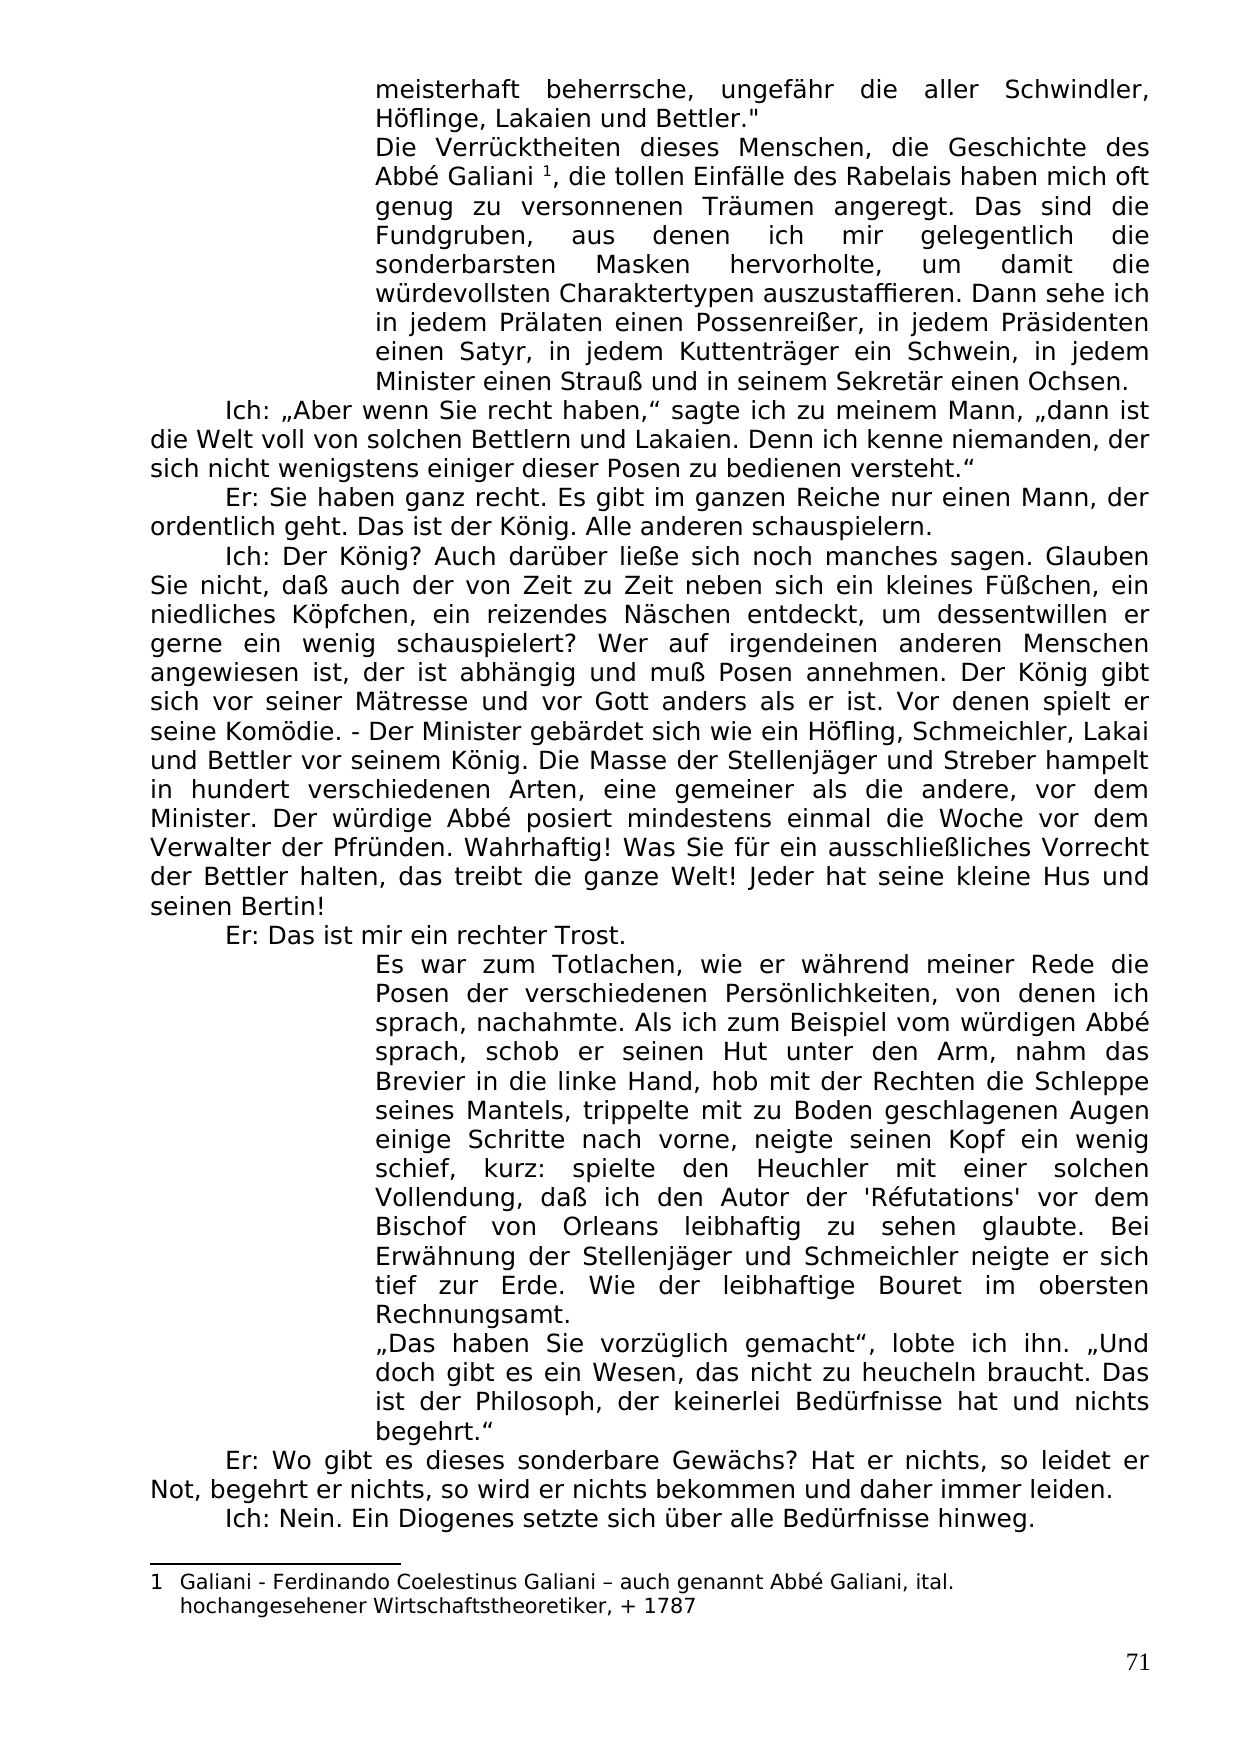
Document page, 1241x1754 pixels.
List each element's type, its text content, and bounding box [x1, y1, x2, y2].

text Es war zum Totlachen, wie er während meiner Rede die Posen der verschiedenen Persönlichkeiten, von denen ich sprach, nachahmte. Als ich zum Beispiel vom würdigen Abbé sprach, schob er seinen Hut unter den Arm, nahm das Brevier in die linke Hand, hob mit der Rechten die Schleppe seines Mantels, trippelte mit zu Boden geschlagenen Augen einige Schritte nach vorne, neigte seinen Kopf ein wenig schief, kurz: spielte den Heuchler mit einer solchen Vollendung, daß ich den Autor der 'Réfutations' vor dem Bischof von Orleans leibhaftig zu sehen glaubte. Bei Erwähnung der Stellenjäger und Schmeichler neigte er sich tief zur Erde. Wie der leibhaftige Bouret im obersten Rechnungsamt. [375, 950, 1151, 1329]
text meisterhaft beherrsche, ungefähr die aller Schwindler, Höflinge, Lakaien und Bettler." [375, 75, 1151, 133]
text Ich: Nein. Ein Diogenes setzte sich über alle Bedürfnisse hinweg. [150, 1504, 1151, 1533]
text Die Verrücktheiten dieses Menschen, die Geschichte des Abbé Galiani , die tollen Einfälle des Rabelais haben mich oft genug zu versonnenen Träumen angeregt. Das sind die Fundgruben, aus denen ich mir gelegentlich die sonderbarsten Masken hervorholte, um damit die würdevollsten Charaktertypen auszustaffieren. Dann sehe ich in jedem Prälaten einen Possenreißer, in jedem Präsidenten einen Satyr, in jedem Kuttenträger ein Schwein, in jedem Minister einen Strauß und in seinem Sekretär einen Ochsen. [375, 133, 1151, 396]
text Er: Sie haben ganz recht. Es gibt im ganzen Reiche nur einen Mann, der ordentlich geht. Das ist der König. Alle anderen schauspielern. [150, 483, 1151, 542]
text Er: Das ist mir ein rechter Trost. [150, 921, 1151, 950]
text Ich: „Aber wenn Sie recht haben,“ sagte ich zu meinem Mann, „dann ist die Welt voll von solchen Bettlern und Lakaien. Denn ich kenne niemanden, der sich nicht wenigstens einiger dieser Posen zu bedienen versteht.“ [150, 396, 1151, 483]
text Galiani - Ferdinando Coelestinus Galiani – auch genannt Abbé Galiani, ital. hochangesehener Wirtschaftstheoretiker, + 1787 [150, 1570, 1151, 1618]
text Er: Wo gibt es dieses sonderbare Gewächs? Hat er nichts, so leidet er Not, begehrt er nichts, so wird er nichts bekommen und daher immer leiden. [150, 1446, 1151, 1504]
text Ich: Der König? Auch darüber ließe sich noch manches sagen. Glauben Sie nicht, daß auch der von Zeit zu Zeit neben sich ein kleines Füßchen, ein niedliches Köpfchen, ein reizendes Näschen entdeckt, um dessentwillen er gerne ein wenig schauspielert? Wer auf irgendeinen anderen Menschen angewiesen ist, der ist abhängig und muß Posen annehmen. Der König gibt sich vor seiner Mätresse und vor Gott anders als er ist. Vor denen spielt er seine Komödie. - Der Minister gebärdet sich wie ein Höfling, Schmeichler, Lakai und Bettler vor seinem König. Die Masse der Stellenjäger und Streber hampelt in hundert verschiedenen Arten, eine gemeiner als die andere, vor dem Minister. Der würdige Abbé posiert mindestens einmal die Woche vor dem Verwalter der Pfründen. Wahrhaftig! Was Sie für ein ausschließliches Vorrecht der Bettler halten, das treibt die ganze Welt! Jeder hat seine kleine Hus und seinen Bertin! [150, 542, 1151, 921]
text „Das haben Sie vorzüglich gemacht“, lobte ich ihn. „Und doch gibt es ein Wesen, das nicht zu heucheln braucht. Das ist der Philosoph, der keinerlei Bedürfnisse hat und nichts begehrt.“ [375, 1329, 1151, 1446]
